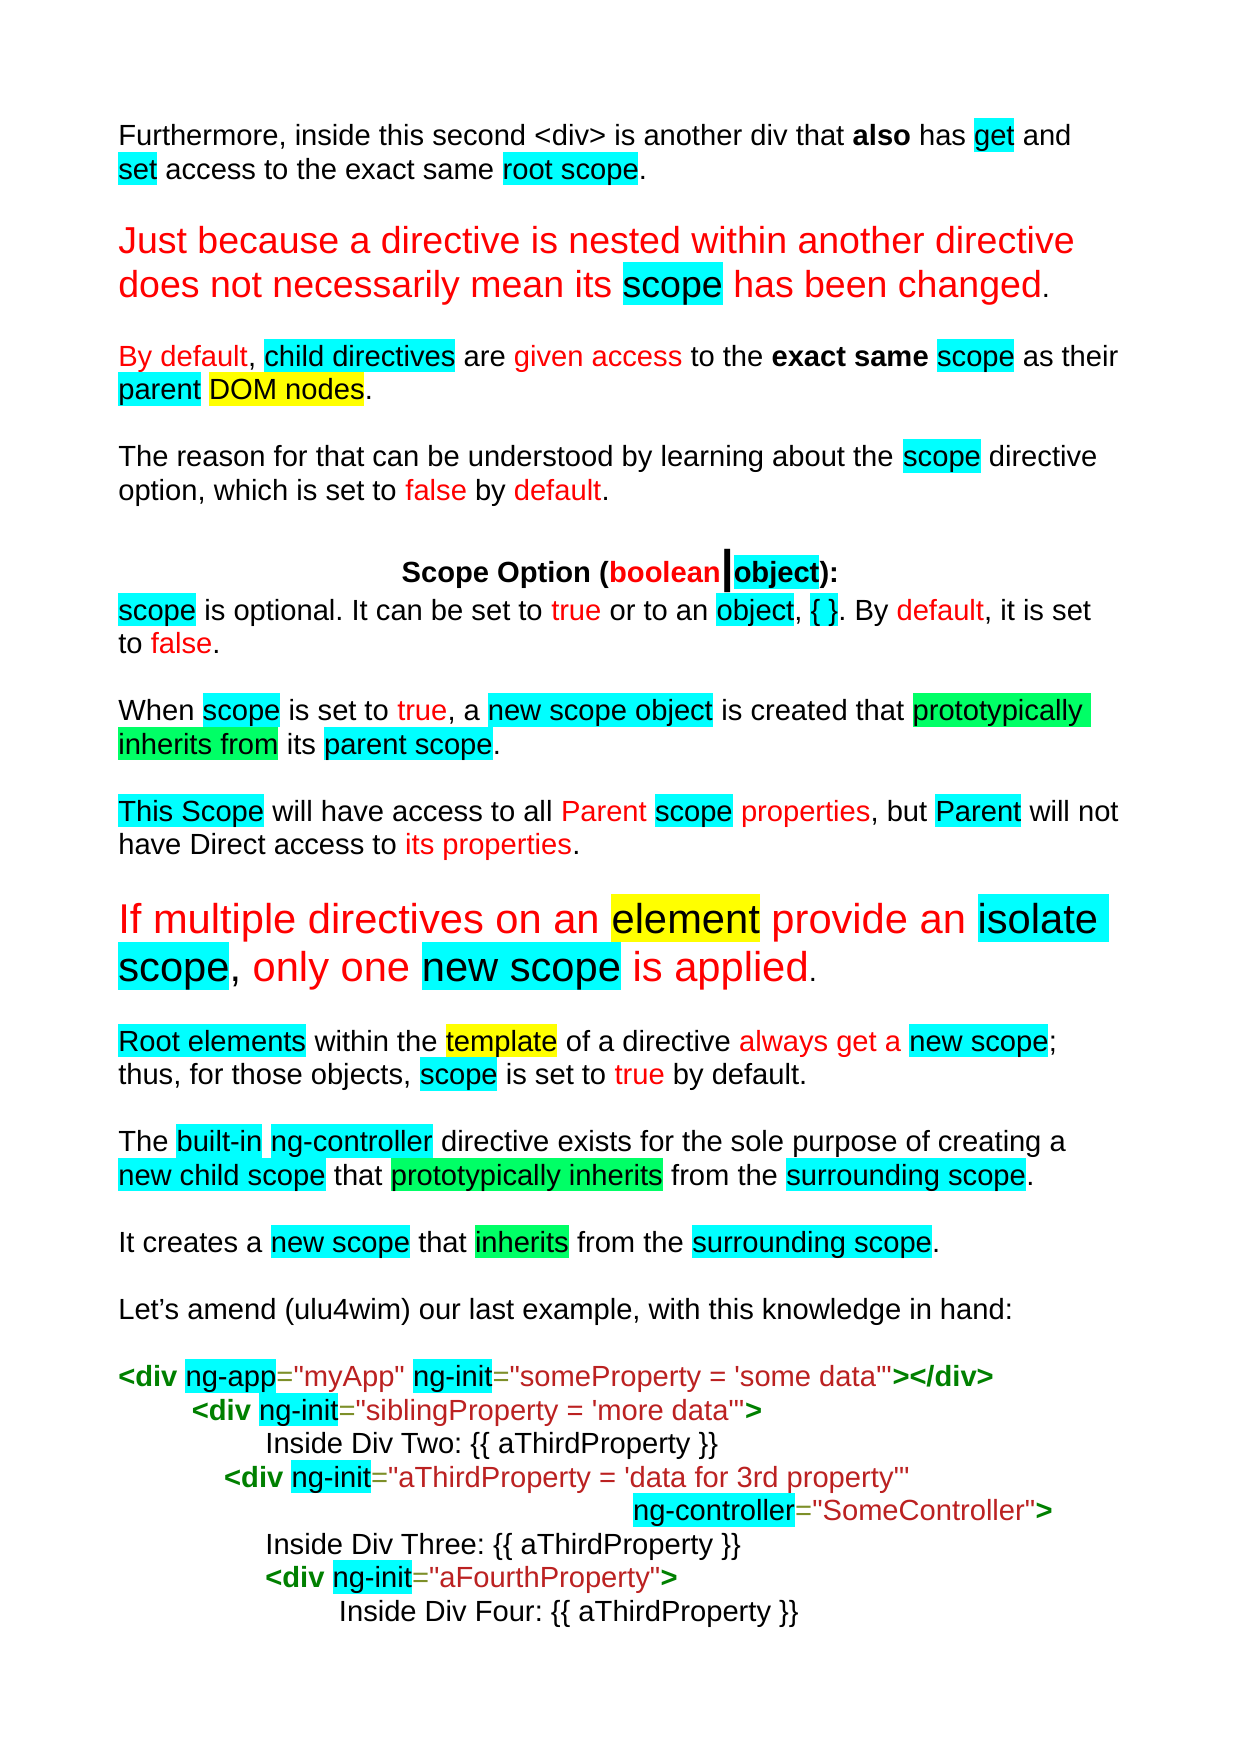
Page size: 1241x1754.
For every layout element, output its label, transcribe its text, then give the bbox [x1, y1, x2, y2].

text set access to the exact same root scope. [118, 152, 1122, 185]
text Inside Div Three: {{ aThirdProperty }} [118, 1527, 1122, 1560]
text <div ng-init="aFourthProperty"> [118, 1560, 1122, 1594]
text This Scope will have access to all Parent scope properties, but Parent will not have Direct access to its properties. [118, 794, 1122, 861]
text <div ng-init="siblingProperty = 'more data'"> [118, 1393, 1122, 1426]
text Root elements within the template of a directive always get a new scope; thus, for those objects, scope is set to true by default. [118, 1024, 1122, 1091]
text If multiple directives on an element provide an isolate scope, only one new scope is applied. [118, 894, 1122, 990]
text The built-in ng-controller directive exists for the sole purpose of creating a new child scope that prototypically inherits from the surrounding scope. [118, 1124, 1122, 1191]
text ng-controller="SomeController"> [118, 1493, 1122, 1527]
text It creates a new scope that inherits from the surrounding scope. [118, 1225, 1122, 1258]
text <div ng-app="myApp" ng-init="someProperty = 'some data'"></div> [118, 1359, 1122, 1393]
text scope is optional. It can be set to true or to an object, { }. By default, it is set to false. [118, 592, 1122, 659]
text Scope Option (boolean|object): [118, 540, 1122, 592]
text The reason for that can be understood by learning about the scope directive option, which is set to false by default. [118, 439, 1122, 506]
text Inside Div Four: {{ aThirdProperty }} [118, 1594, 1122, 1627]
text When scope is set to true, a new scope object is created that prototypically inherits from its parent scope. [118, 693, 1122, 760]
text <div ng-init="aThirdProperty = 'data for 3rd property'" [118, 1460, 1122, 1493]
text By default, child directives are given access to the exact same scope as their parent DOM nodes. [118, 338, 1122, 406]
text Let’s amend (ulu4wim) our last example, with this knowledge in hand: [118, 1292, 1122, 1326]
text Inside Div Two: {{ aThirdProperty }} [118, 1426, 1122, 1460]
text Furthermore, inside this second <div> is another div that also has get and [118, 118, 1122, 152]
text Just because a directive is nested within another directive does not necessarily mean its scope has been changed. [118, 219, 1122, 305]
